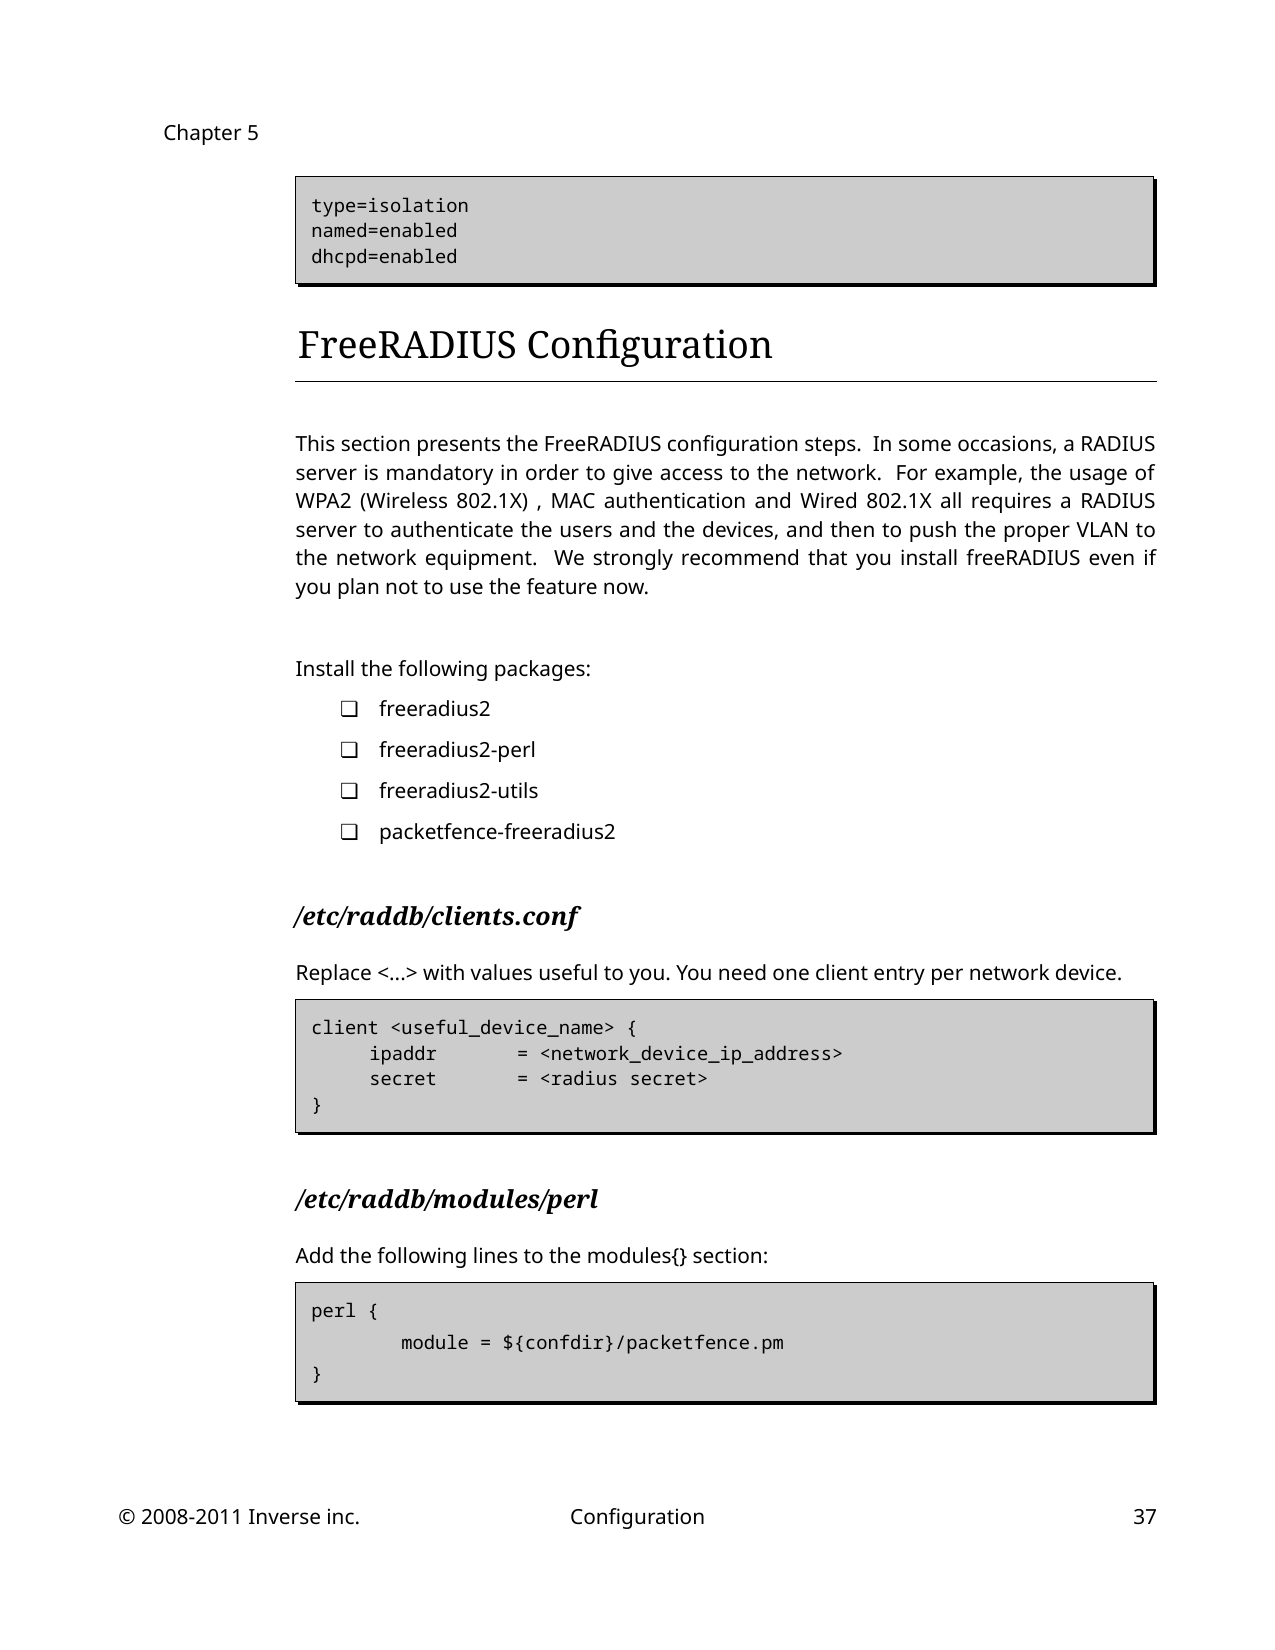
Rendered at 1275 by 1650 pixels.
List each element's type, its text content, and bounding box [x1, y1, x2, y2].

text type=isolation named=enabled dhcpd=enabled [296, 177, 1153, 283]
subtitle /etc/raddb/clients.conf [257, 899, 1157, 933]
text module = ${confdir}/packetfence.pm [296, 1313, 1153, 1345]
text perl { [296, 1283, 1153, 1313]
subtitle FreeRADIUS Configuration [295, 318, 1157, 381]
list ❏ freeradius2-perl [340, 736, 1157, 764]
text This section presents the FreeRADIUS configuration steps. In some occasions, a RADIUS server is mandatory in order to give access to the network. For example, the usage of WPA2 (Wireless 802.1X) , MAC authentication and Wired 802.1X all requires a RADIUS server to authenticate the users and the devices, and then to push the proper VLAN to the network equipment. We strongly recommend that you install freeRADIUS even if you plan not to use the feature now. [295, 429, 1157, 600]
list ❏ freeradius2-utils [340, 776, 1157, 805]
list ❏ packetfence-freeradius2 [340, 817, 1157, 846]
list ❏ freeradius2 [340, 694, 1157, 723]
text Replace <...> with values useful to you. You need one client entry per network device. [295, 958, 1157, 986]
text } [296, 1345, 1153, 1401]
text Add the following lines to the modules{} section: [295, 1241, 1157, 1269]
text Install the following packages: [295, 654, 1157, 682]
subtitle /etc/raddb/modules/perl [259, 1182, 1157, 1216]
text client <useful_device_name> { ipaddr = <network_device_ip_address> secret = <radius secret> } [296, 1000, 1153, 1132]
